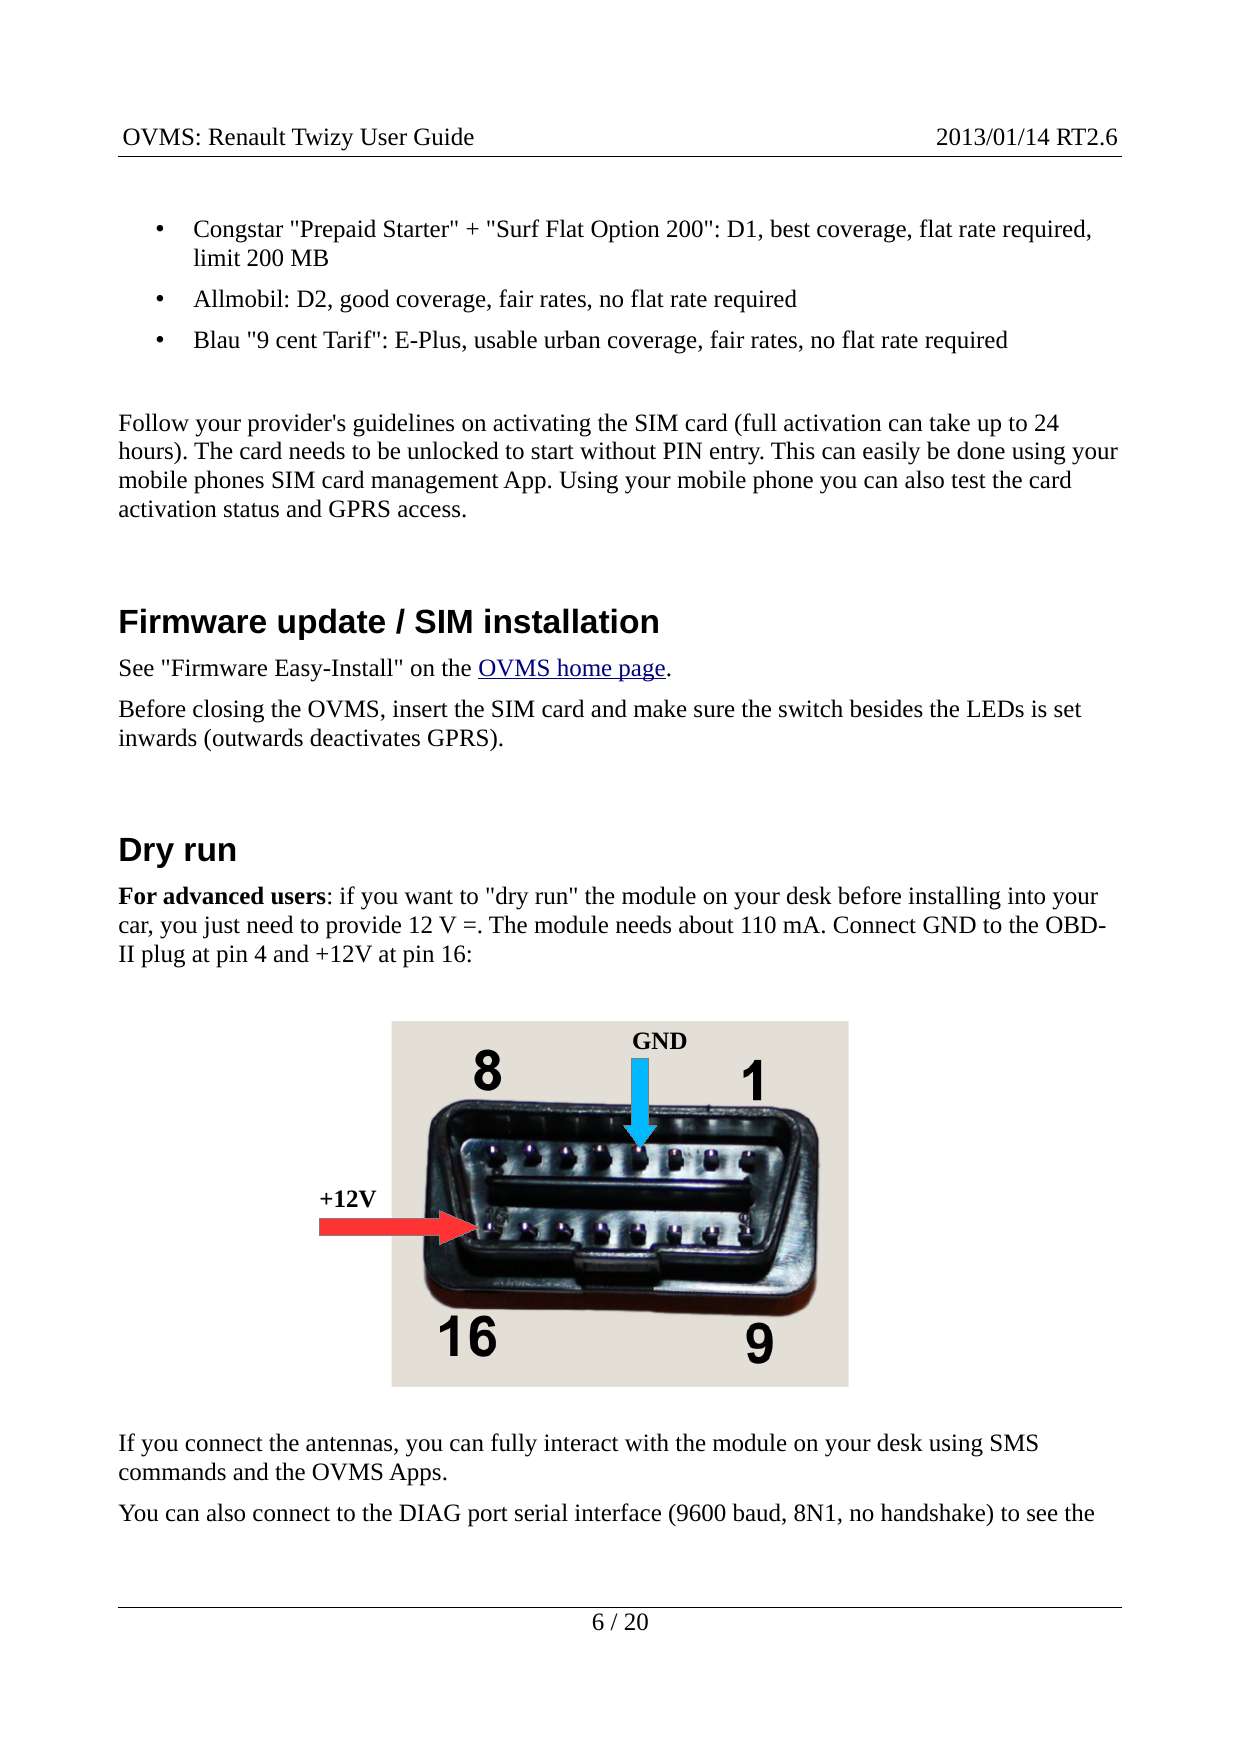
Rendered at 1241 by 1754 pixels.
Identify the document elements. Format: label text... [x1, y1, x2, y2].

text If you connect the antennas, you can fully interact with the module on your desk using SMS commands and the OVMS Apps. [118, 1428, 1122, 1486]
text You can also connect to the DIAG port serial interface (9600 baud, 8N1, no handshake) to see the [118, 1498, 1122, 1527]
list Congstar "Prepaid Starter" + "Surf Flat Option 200": D1, best coverage, flat rate required, limit 200 MB [156, 214, 1122, 271]
text Follow your provider's guidelines on activating the SIM card (full activation can take up to 24 hours). The card needs to be unlocked to start without PIN entry. This can easily be done using your mobile phones SIM card management App. Using your mobile phone you can also test the card activation status and GPRS access. [118, 408, 1122, 523]
text See "Firmware Easy-Install" on the OVMS home page. [118, 653, 1122, 681]
list Blau "9 cent Tarif": E-Plus, usable urban coverage, fair rates, no flat rate required [156, 325, 1122, 354]
picture [391, 1021, 849, 1387]
text Before closing the OVMS, insert the SIM card and make sure the switch besides the LEDs is set inwards (outwards deactivates GPRS). [118, 694, 1122, 751]
list Allmobil: D2, good coverage, fair rates, no flat rate required [156, 284, 1122, 313]
text For advanced users: if you want to "dry run" the module on your desk before installing into your car, you just need to provide 12 V =. The module needs about 110 mA. Connect GND to the OBD-II plug at pin 4 and +12V at pin 16: [118, 881, 1122, 967]
subtitle Dry run [118, 830, 1122, 869]
subtitle Firmware update / SIM installation [118, 601, 1122, 640]
